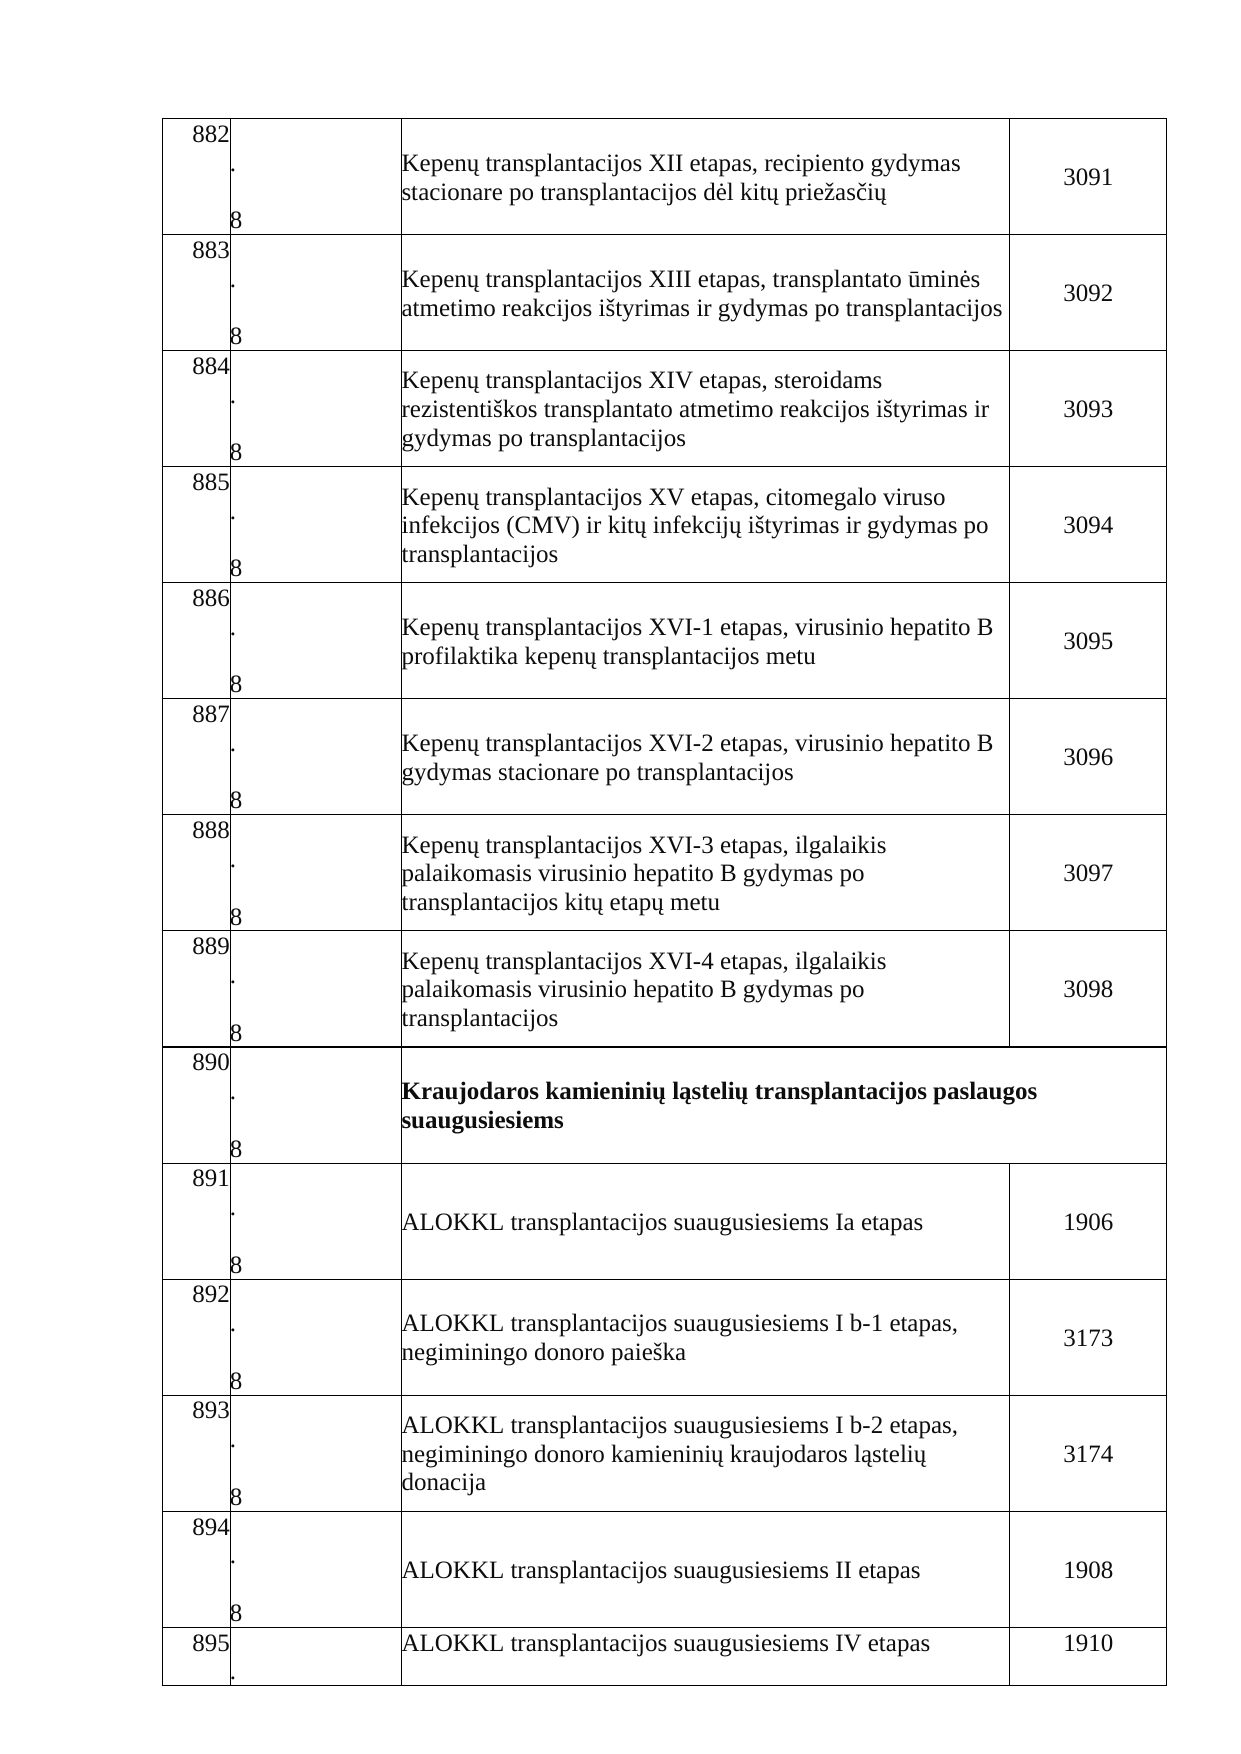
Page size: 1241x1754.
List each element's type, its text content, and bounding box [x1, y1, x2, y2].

table_cell [231, 815, 401, 930]
table_cell 3094 [1010, 467, 1166, 582]
table_cell [231, 1280, 401, 1394]
table_cell [232, 568, 238, 575]
table_cell Kepenų transplantacijos XVI-1 etapas, virusinio hepatito B profilaktika kepenų transplantacijos metu [402, 583, 1009, 698]
table_cell 889. 8 [163, 931, 230, 1046]
table_cell 895. 8 [163, 1628, 230, 1685]
table_cell 884. 8 [163, 351, 230, 466]
table_cell [232, 917, 238, 924]
table_cell Kepenų transplantacijos XV etapas, citomegalo viruso infekcijos (CMV) ir kitų infekcijų ištyrimas ir gydymas po transplantacijos [402, 467, 1009, 582]
table_cell [232, 1497, 238, 1504]
table_cell [232, 452, 238, 459]
table_cell [231, 699, 401, 814]
table_cell 887. 8 [163, 699, 230, 814]
table_cell [231, 583, 401, 698]
table_cell ALOKKL transplantacijos suaugusiesiems Ia etapas [402, 1164, 1009, 1278]
table_cell [232, 220, 238, 227]
table_cell Kraujodaros kamieninių ląstelių transplantacijos paslaugos suaugusiesiems [402, 1048, 1166, 1162]
table_cell 3098 [1010, 931, 1166, 1046]
table_cell ALOKKL transplantacijos suaugusiesiems II etapas [402, 1512, 1009, 1627]
table_cell 3097 [1010, 815, 1166, 930]
table_cell [231, 1164, 401, 1278]
table_cell [231, 1048, 401, 1162]
table_cell 891. 8 [163, 1164, 230, 1278]
table_cell [232, 1033, 238, 1040]
table_cell 886. 8 [163, 583, 230, 698]
table_cell [232, 1149, 238, 1156]
table_cell 3092 [1010, 235, 1166, 350]
table_cell 894. 8 [163, 1512, 230, 1627]
table_cell [231, 1628, 401, 1685]
table_cell Kepenų transplantacijos XIII etapas, transplantato ūminės atmetimo reakcijos ištyrimas ir gydymas po transplantacijos [402, 235, 1009, 350]
table_cell 3096 [1010, 699, 1166, 814]
table_cell ALOKKL transplantacijos suaugusiesiems I b-2 etapas, negiminingo donoro kamieninių kraujodaros ląstelių donacija [402, 1396, 1009, 1511]
table_cell 885. 8 [163, 467, 230, 582]
table_cell 892. 8 [163, 1280, 230, 1394]
table_cell [231, 1396, 401, 1511]
table_cell 1910 [1010, 1628, 1166, 1685]
table_cell 3174 [1010, 1396, 1166, 1511]
table_cell ALOKKL transplantacijos suaugusiesiems IV etapas [402, 1628, 1009, 1685]
table_cell [231, 1512, 401, 1627]
table_cell [232, 684, 238, 691]
table_cell [231, 931, 401, 1046]
table_cell [231, 351, 401, 466]
table_cell 3093 [1010, 351, 1166, 466]
table_cell Kepenų transplantacijos XIV etapas, steroidams rezistentiškos transplantato atmetimo reakcijos ištyrimas ir gydymas po transplantacijos [402, 351, 1009, 466]
table_cell Kepenų transplantacijos XVI-4 etapas, ilgalaikis palaikomasis virusinio hepatito B gydymas po transplantacijos [402, 931, 1009, 1046]
table_cell Kepenų transplantacijos XII etapas, recipiento gydymas stacionare po transplantacijos dėl kitų priežasčių [402, 119, 1009, 234]
table_cell 1908 [1010, 1512, 1166, 1627]
table_cell 3173 [1010, 1280, 1166, 1394]
table_cell 882. 8 [163, 119, 230, 234]
table_cell 893. 8 [163, 1396, 230, 1511]
table_cell 3095 [1010, 583, 1166, 698]
table_cell [231, 467, 401, 582]
table_cell 1906 [1010, 1164, 1166, 1278]
table_cell 3091 [1010, 119, 1166, 234]
table_cell 890. 8 [163, 1048, 230, 1162]
table_cell 883. 8 [163, 235, 230, 350]
table_cell [232, 336, 238, 343]
table_cell [232, 1265, 238, 1272]
table_cell [232, 800, 238, 807]
table_cell [232, 1381, 238, 1388]
table_cell 888. 8 [163, 815, 230, 930]
table_cell Kepenų transplantacijos XVI-2 etapas, virusinio hepatito B gydymas stacionare po transplantacijos [402, 699, 1009, 814]
table_cell Kepenų transplantacijos XVI-3 etapas, ilgalaikis palaikomasis virusinio hepatito B gydymas po transplantacijos kitų etapų metu [402, 815, 1009, 930]
table_cell [232, 1613, 238, 1620]
table_cell [231, 119, 401, 234]
table_cell [231, 235, 401, 350]
table_cell ALOKKL transplantacijos suaugusiesiems I b-1 etapas, negiminingo donoro paieška [402, 1280, 1009, 1394]
